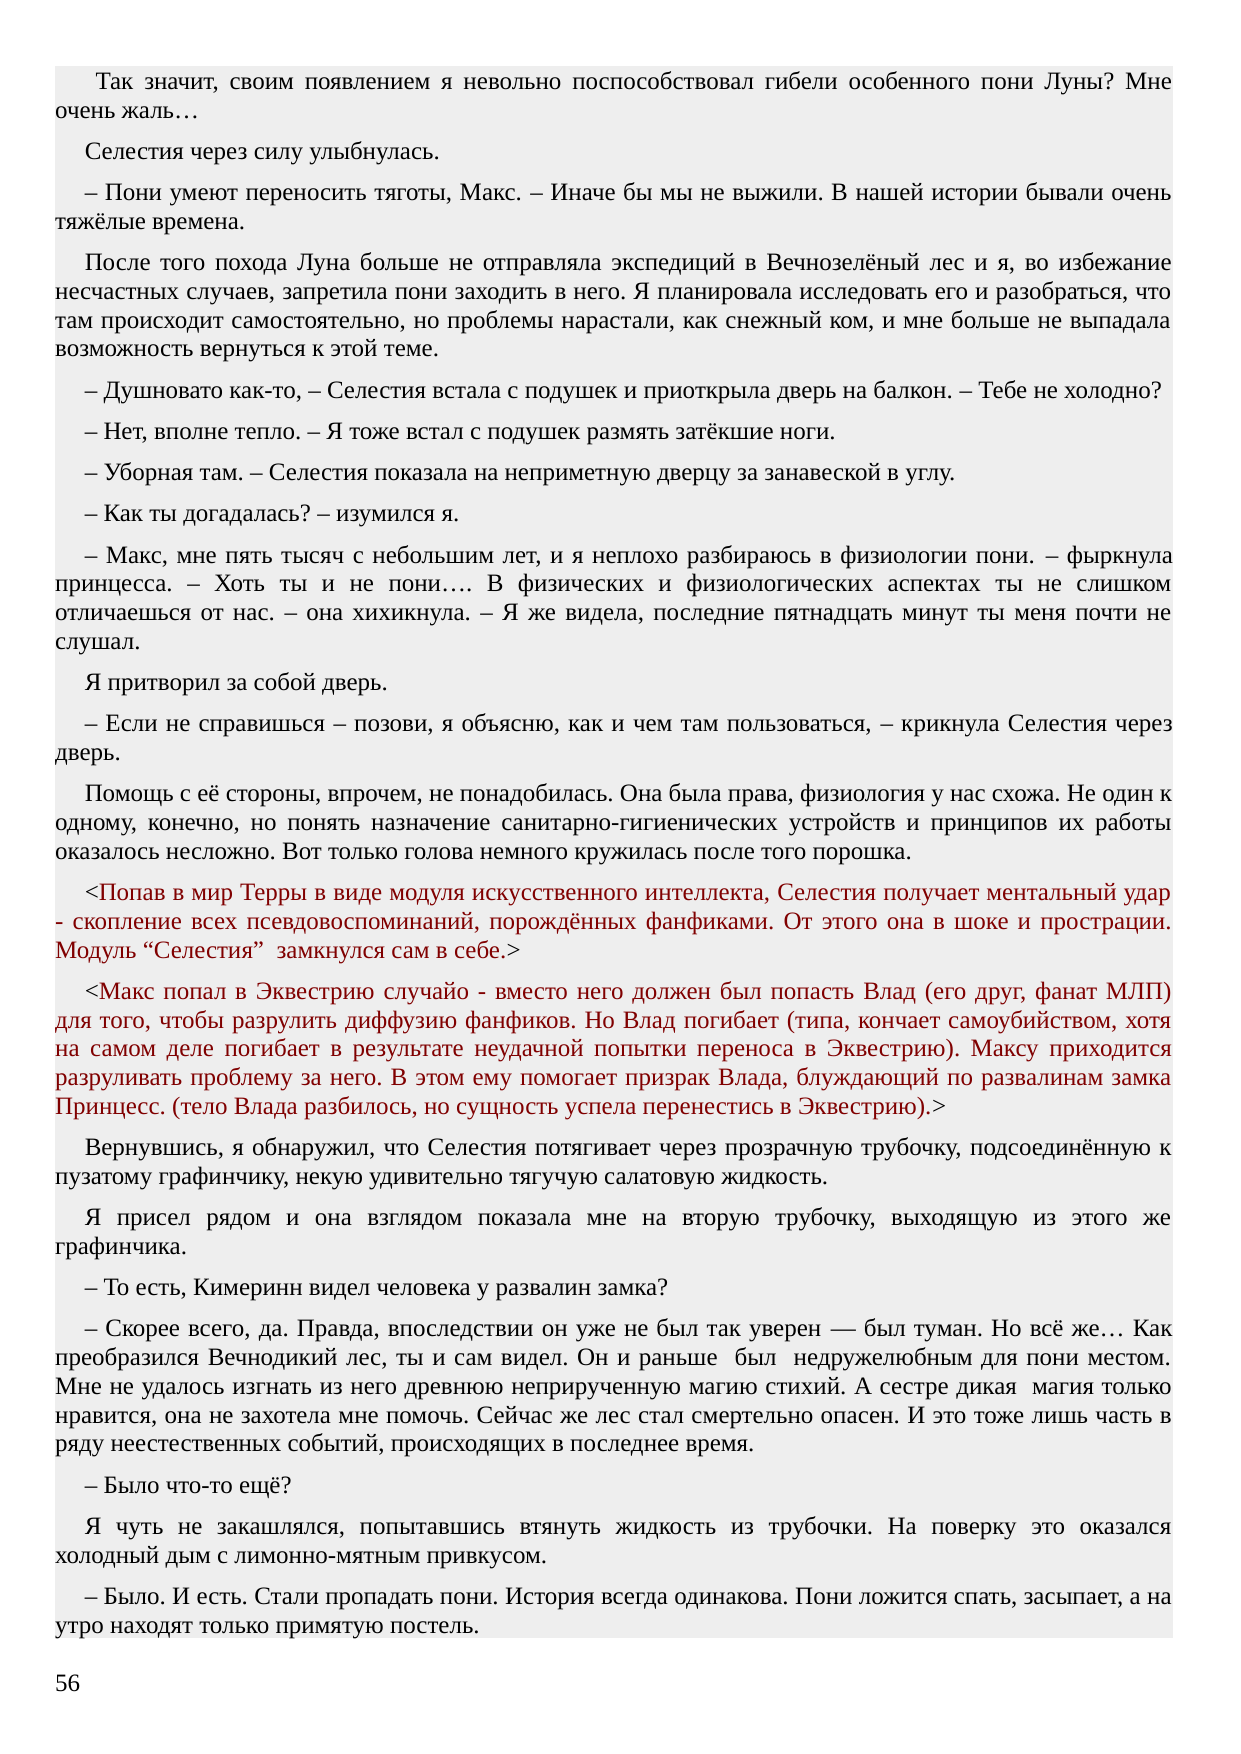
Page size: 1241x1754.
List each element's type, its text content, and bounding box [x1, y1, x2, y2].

text После того похода Луна больше не отправляла экспедиций в Вечнозелёный лес и я, во избежание несчастных случаев, запретила пони заходить в него. Я планировала исследовать его и разобраться, что там происходит самостоятельно, но проблемы нарастали, как снежный ком, и мне больше не выпадала возможность вернуться к этой теме. [55, 247, 1173, 362]
text Вернувшись, я обнаружил, что Селестия потягивает через прозрачную трубочку, подсоединённую к пузатому графинчику, некую удивительно тягучую салатовую жидкость. [55, 1132, 1173, 1190]
text <Попав в мир Терры в виде модуля искусственного интеллекта, Селестия получает ментальный удар - скопление всех псевдовоспоминаний, порождённых фанфиками. От этого она в шоке и прострации. Модуль “Селестия” замкнулся сам в себе.> [55, 877, 1173, 963]
text – Пони умеют переносить тяготы, Макс. – Иначе бы мы не выжили. В нашей истории бывали очень тяжёлые времена. [55, 177, 1173, 235]
text Я чуть не закашлялся, попытавшись втянуть жидкость из трубочки. На поверку это оказался холодный дым с лимонно-мятным привкусом. [55, 1511, 1173, 1568]
text <Макс попал в Эквестрию случайо - вместо него должен был попасть Влад (его друг, фанат МЛП) для того, чтобы разрулить диффузию фанфиков. Но Влад погибает (типа, кончает самоубийством, хотя на самом деле погибает в результате неудачной попытки переноса в Эквестрию). Максу приходится разруливать проблему за него. В этом ему помогает призрак Влада, блуждающий по развалинам замка Принцесс. (тело Влада разбилось, но сущность успела перенестись в Эквестрию).> [55, 976, 1173, 1120]
text Так значит, своим появлением я невольно поспособствовал гибели особенного пони Луны? Мне очень жаль… [55, 66, 1173, 123]
text – Если не справишься – позови, я объясню, как и чем там пользоваться, – крикнула Селестия через дверь. [55, 708, 1173, 766]
text – То есть, Кимеринн видел человека у развалин замка? [55, 1272, 1173, 1301]
text – Нет, вполне тепло. – Я тоже встал с подушек размять затёкшие ноги. [55, 416, 1173, 445]
text – Уборная там. – Селестия показала на неприметную дверцу за занавеской в углу. [55, 457, 1173, 486]
text – Душновато как-то, – Селестия встала с подушек и приоткрыла дверь на балкон. – Тебе не холодно? [55, 375, 1173, 403]
text – Было что-то ещё? [55, 1470, 1173, 1498]
text – Скорее всего, да. Правда, впоследствии он уже не был так уверен — был туман. Но всё же… Как преобразился Вечнодикий лес, ты и сам видел. Он и раньше был недружелюбным для пони местом. Мне не удалось изгнать из него древнюю неприрученную магию стихий. А сестре дикая магия только нравится, она не захотела мне помочь. Сейчас же лес стал смертельно опасен. И это тоже лишь часть в ряду неестественных событий, происходящих в последнее время. [55, 1313, 1173, 1457]
text Селестия через силу улыбнулась. [55, 136, 1173, 165]
text – Как ты догадалась? – изумился я. [55, 498, 1173, 527]
text Я притворил за собой дверь. [55, 667, 1173, 696]
text Я присел рядом и она взглядом показала мне на вторую трубочку, выходящую из этого же графинчика. [55, 1202, 1173, 1260]
text – Было. И есть. Стали пропадать пони. История всегда одинакова. Пони ложится спать, засыпает, а на утро находят только примятую постель. [55, 1581, 1173, 1638]
text – Макс, мне пять тысяч с небольшим лет, и я неплохо разбираюсь в физиологии пони. – фыркнула принцесса. – Хоть ты и не пони…. В физических и физиологических аспектах ты не слишком отличаешься от нас. – она хихикнула. – Я же видела, последние пятнадцать минут ты меня почти не слушал. [55, 540, 1173, 655]
text Помощь с её стороны, впрочем, не понадобилась. Она была права, физиология у нас схожа. Не один к одному, конечно, но понять назначение санитарно-гигиенических устройств и принципов их работы оказалось несложно. Вот только голова немного кружилась после того порошка. [55, 778, 1173, 865]
